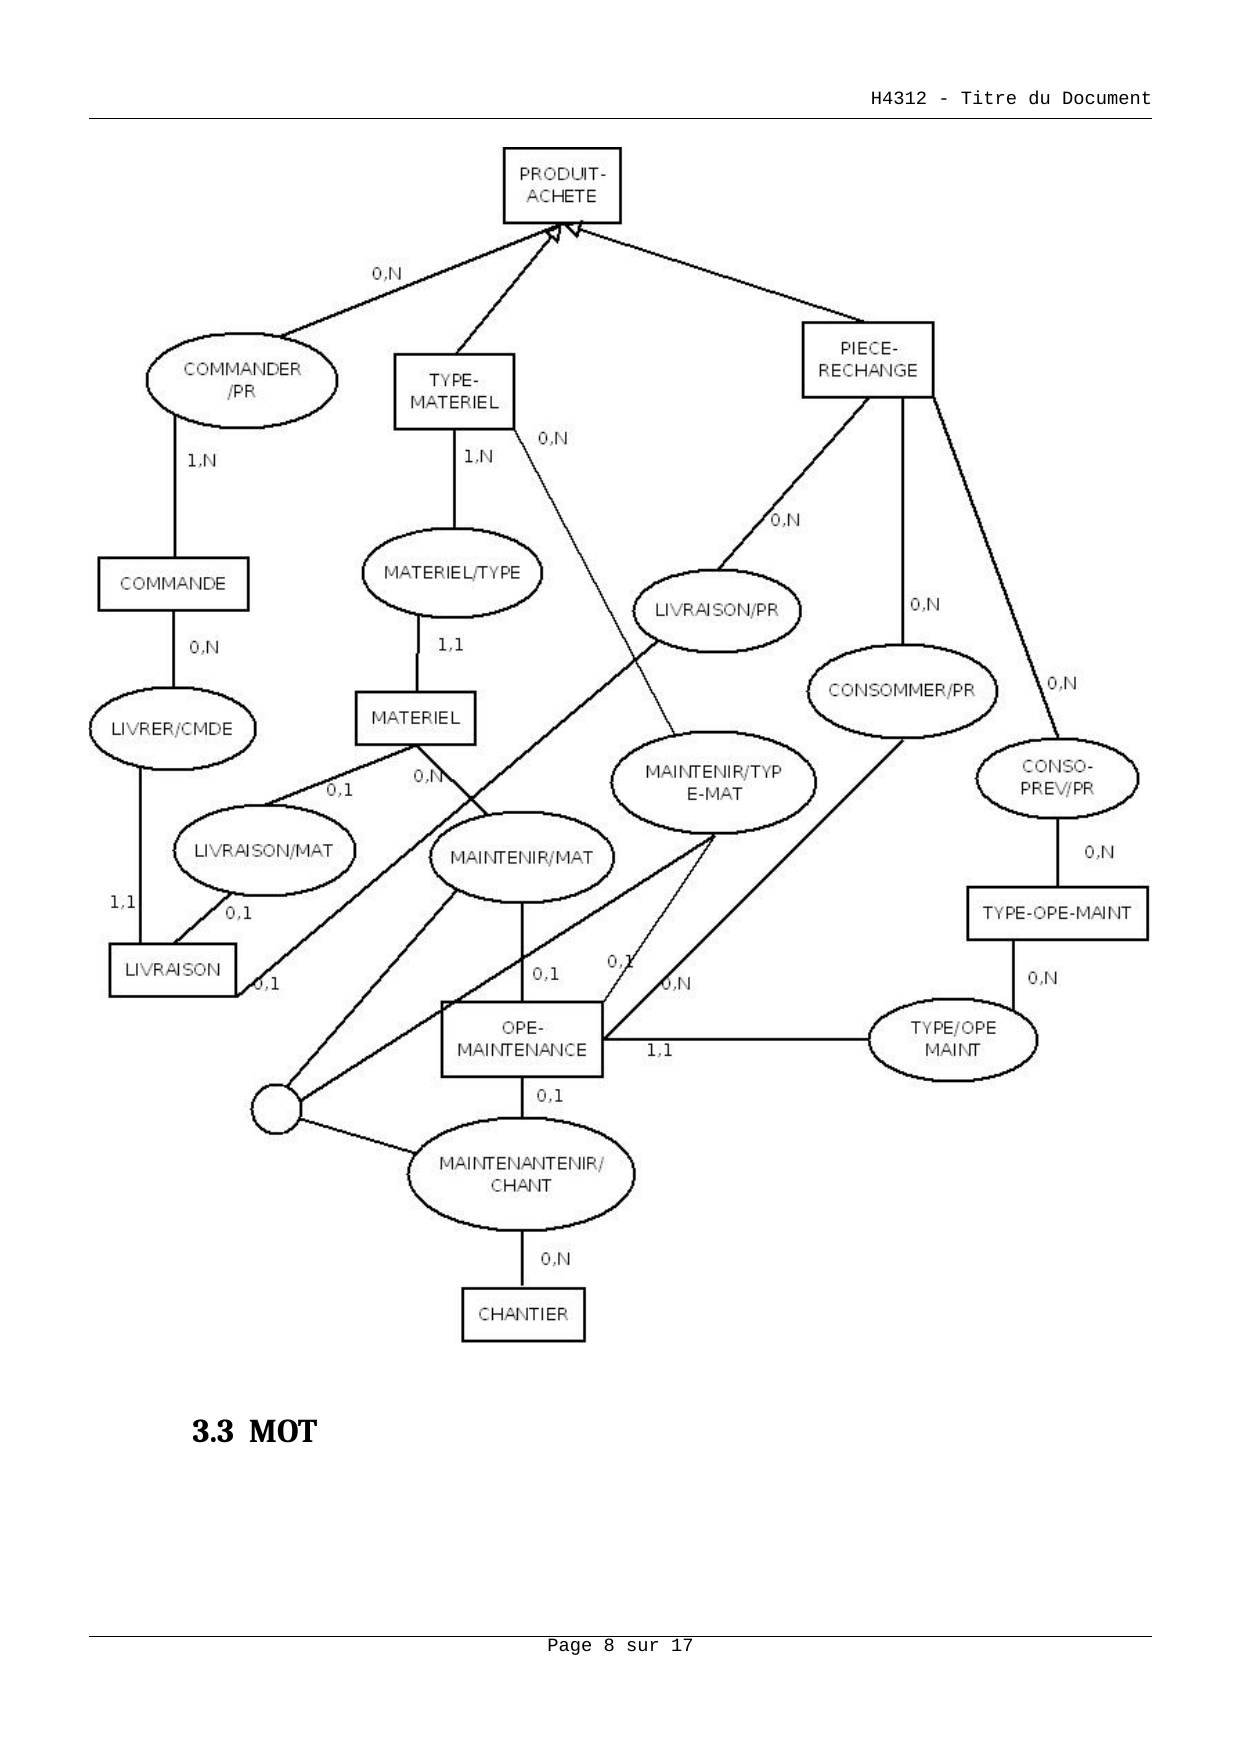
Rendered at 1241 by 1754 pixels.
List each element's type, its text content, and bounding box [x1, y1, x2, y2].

subtitle MOT [133, 1412, 1152, 1450]
picture [88, 147, 1152, 1344]
